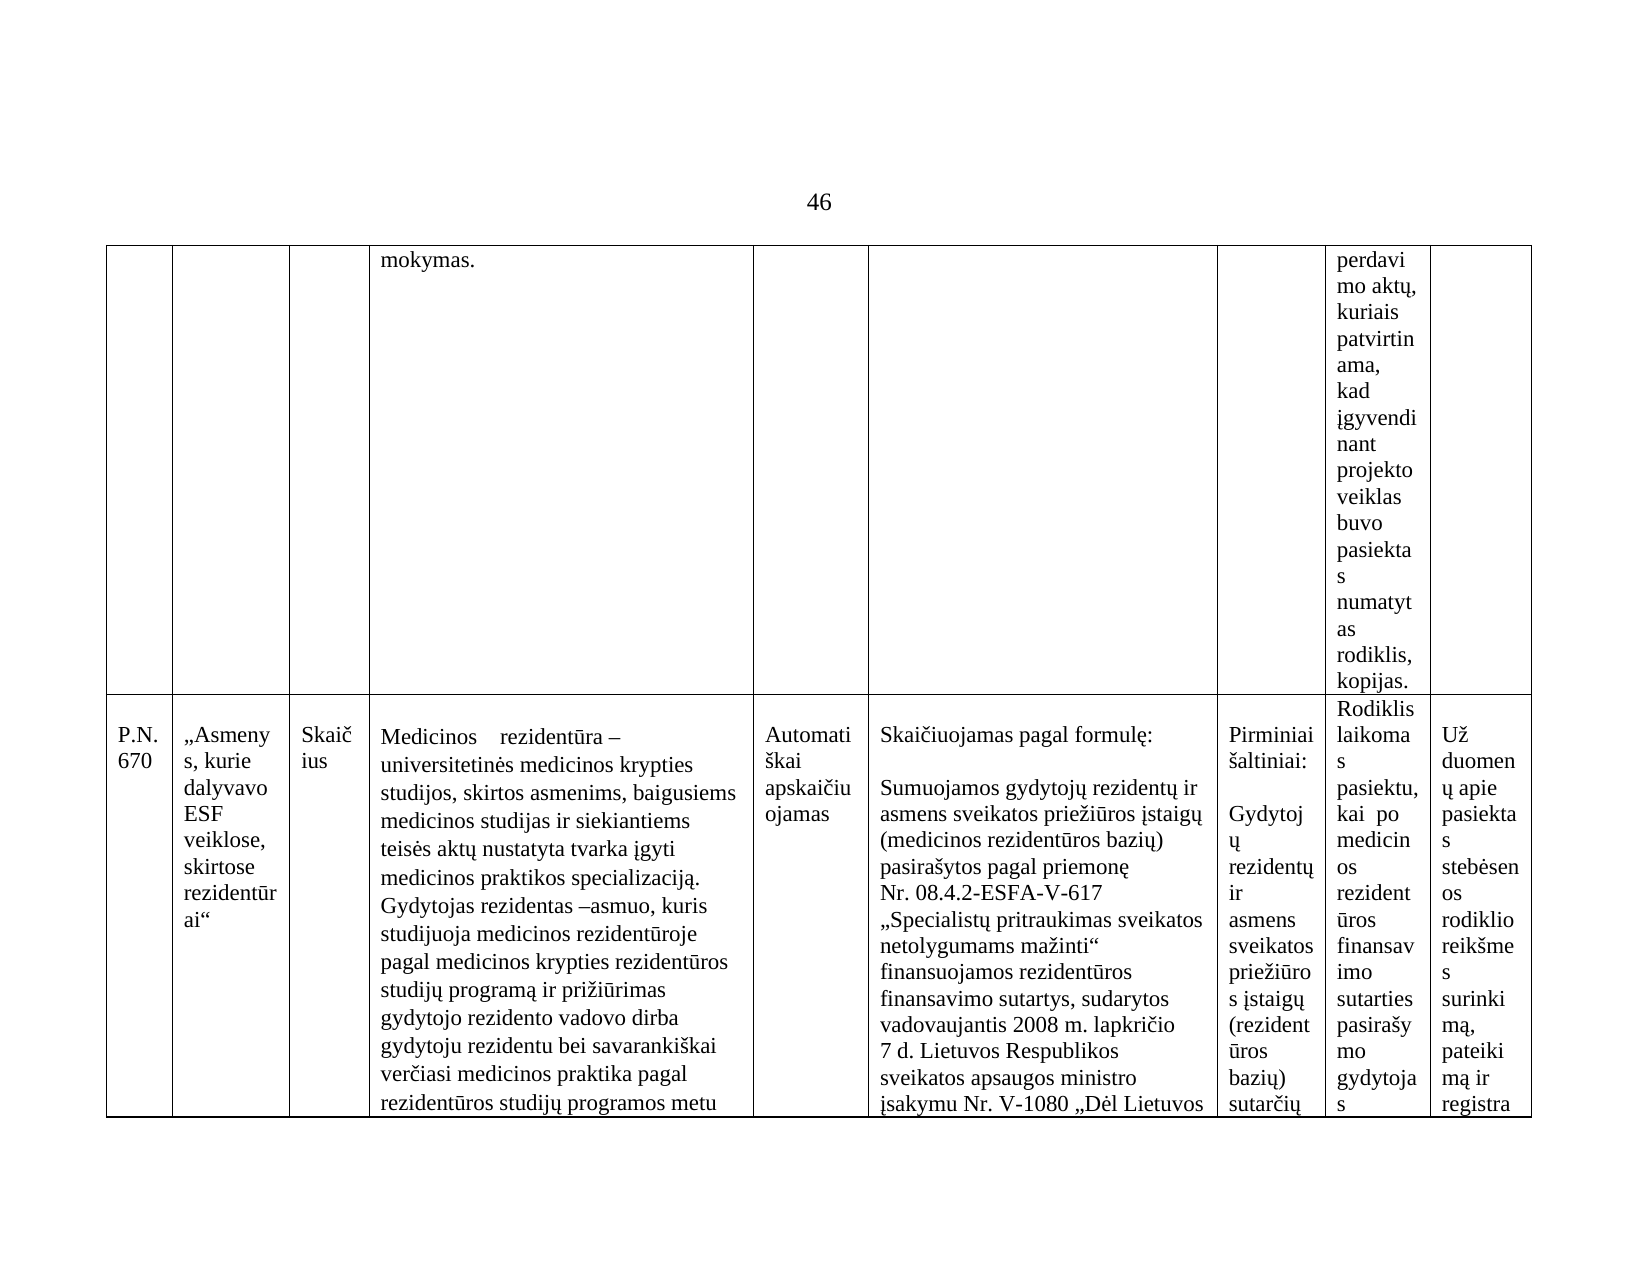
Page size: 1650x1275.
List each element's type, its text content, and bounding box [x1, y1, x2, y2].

table_cell perdavimo aktų, kuriais patvirtinama, kad įgyvendinant projekto veiklas buvo pasiektas numatytas rodiklis, kopijas. [1326, 246, 1430, 694]
table_cell P.N.670 [107, 695, 172, 1116]
table_cell [107, 246, 172, 694]
table_cell Medicinos rezidentūra –universitetinės medicinos krypties studijos, skirtos asmenims, baigusiems medicinos studijas ir siekiantiems teisės aktų nustatyta tvarka įgyti medicinos praktikos specializaciją. Gydytojas rezidentas –asmuo, kuris studijuoja medicinos rezidentūroje pagal medicinos krypties rezidentūros studijų programą ir prižiūrimas gydytojo rezidento vadovo dirba gydytoju rezidentu bei savarankiškai verčiasi medicinos praktika pagal rezidentūros studijų programos metu [370, 695, 753, 1116]
table_cell „Asmenys, kurie dalyvavo ESF veiklose, skirtose rezidentūrai“ [173, 695, 289, 1116]
table_cell Pirminiai šaltiniai: Gydytojų rezidentų ir asmens sveikatos priežiūros įstaigų (rezidentūros bazių) sutarčių [1218, 695, 1325, 1116]
table_cell [173, 246, 289, 694]
table_cell Automatiškai apskaičiuojamas [754, 695, 868, 1116]
table_cell Už duomenų apie pasiektas stebėsenos rodiklio reikšmes surinkimą, pateikimą ir registra [1431, 695, 1531, 1116]
table_cell [1431, 246, 1531, 694]
table_cell Skaičius [290, 695, 369, 1116]
table_cell [290, 246, 369, 694]
table_cell [754, 246, 868, 694]
table_cell [1218, 246, 1325, 694]
table_cell Skaičiuojamas pagal formulę: Sumuojamos gydytojų rezidentų ir asmens sveikatos priežiūros įstaigų (medicinos rezidentūros bazių) pasirašytos pagal priemonę Nr. 08.4.2-ESFA-V-617 „Specialistų pritraukimas sveikatos netolygumams mažinti“ finansuojamos rezidentūros finansavimo sutartys, sudarytos vadovaujantis 2008 m. lapkričio 7 d. Lietuvos Respublikos sveikatos apsaugos ministro įsakymu Nr. V-1080 „Dėl Lietuvos [869, 695, 1217, 1116]
table_cell [869, 246, 1217, 694]
table_cell Rodiklis laikomas pasiektu, kai po medicinos rezidentūros finansavimo sutarties pasirašymo gydytojas [1326, 695, 1430, 1116]
table_cell mokymas. [370, 246, 753, 694]
